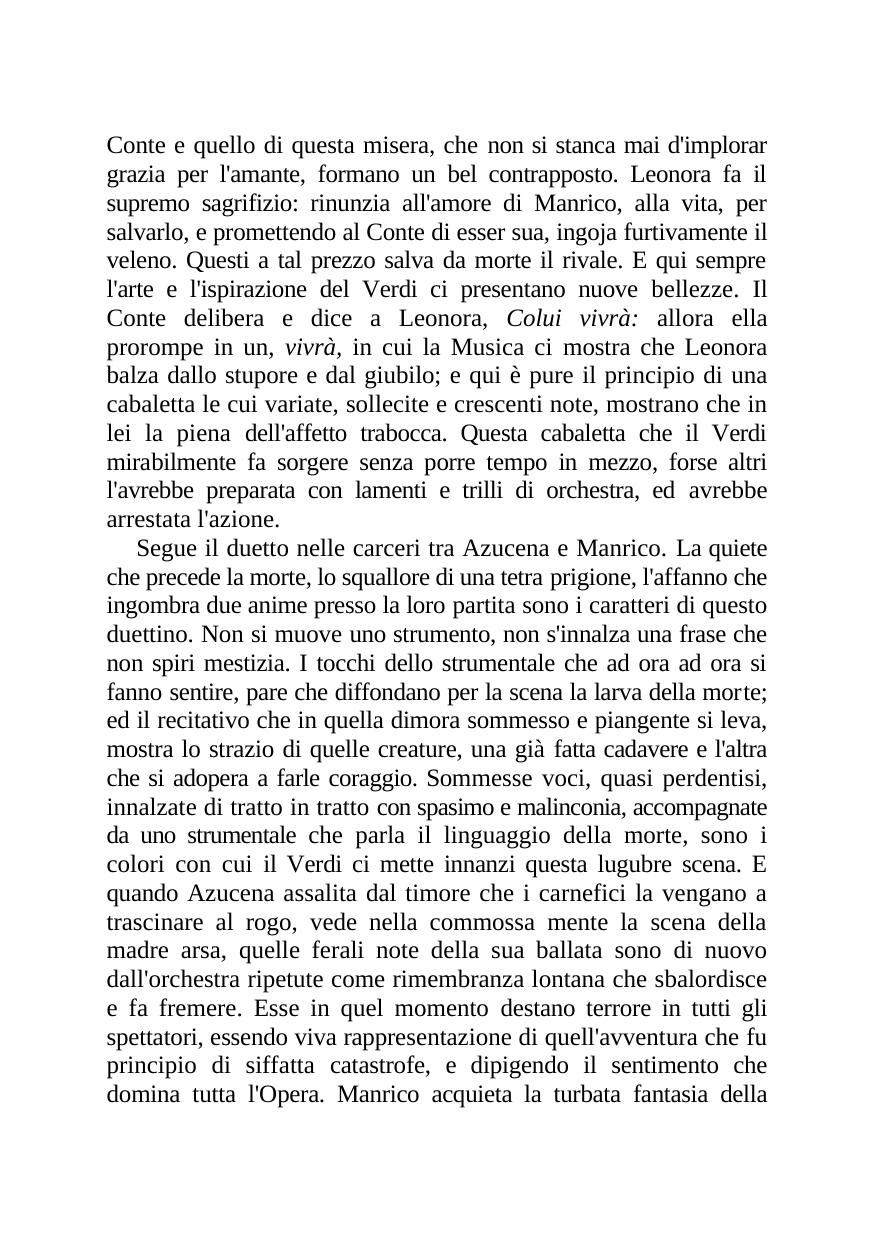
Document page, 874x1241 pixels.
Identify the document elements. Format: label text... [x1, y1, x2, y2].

text Conte e quello di questa misera, che non si stanca mai d'implorar grazia per l'amante, formano un bel contrapposto. Leonora fa il supremo sagrifizio: rinunzia all'amore di Manrico, alla vita, per salvarlo, e promettendo al Conte di esser sua, ingoja furtivamente il veleno. Questi a tal prezzo salva da morte il rivale. E qui sempre l'arte e l'ispirazione del Verdi ci presentano nuove bellezze. Il Conte delibera e dice a Leonora, Colui vivrà: allora ella prorompe in un, vivrà, in cui la Musica ci mostra che Leonora balza dallo stupore e dal giubilo; e qui è pure il principio di una cabaletta le cui variate, sollecite e crescenti note, mostrano che in lei la piena dell'affetto trabocca. Questa cabaletta che il Verdi mirabilmente fa sorgere senza porre tempo in mezzo, forse altri l'avrebbe preparata con lamenti e trilli di orchestra, ed avrebbe arrestata l'azione. [106, 130, 768, 533]
text Segue il duetto nelle carceri tra Azucena e Manrico. La quiete che precede la morte, lo squallore di una tetra prigione, l'affanno che ingombra due anime presso la loro partita sono i caratteri di questo duettino. Non si muove uno strumento, non s'innalza una frase che non spiri mestizia. I tocchi dello strumentale che ad ora ad ora si fanno sentire, pare che diffondano per la scena la larva della morte; ed il recitativo che in quella dimora sommesso e piangente si leva, mostra lo strazio di quelle creature, una già fatta cadavere e l'altra che si adopera a farle coraggio. Sommesse voci, quasi perdentisi, innalzate di tratto in tratto con spasimo e malinconia, accompagnate da uno strumentale che parla il linguaggio della morte, sono i colori con cui il Verdi ci mette innanzi questa lugubre scena. E quando Azucena assalita dal timore che i carnefici la vengano a trascinare al rogo, vede nella commossa mente la scena della madre arsa, quelle ferali note della sua ballata sono di nuovo dall'orchestra ripetute come rimembranza lontana che sbalordisce e fa fremere. Esse in quel momento destano terrore in tutti gli spettatori, essendo viva rappresentazione di quell'avventura che fu principio di siffatta catastrofe, e dipigendo il sentimento che domina tutta l'Opera. Manrico acquieta la turbata fantasia della [106, 533, 768, 1108]
